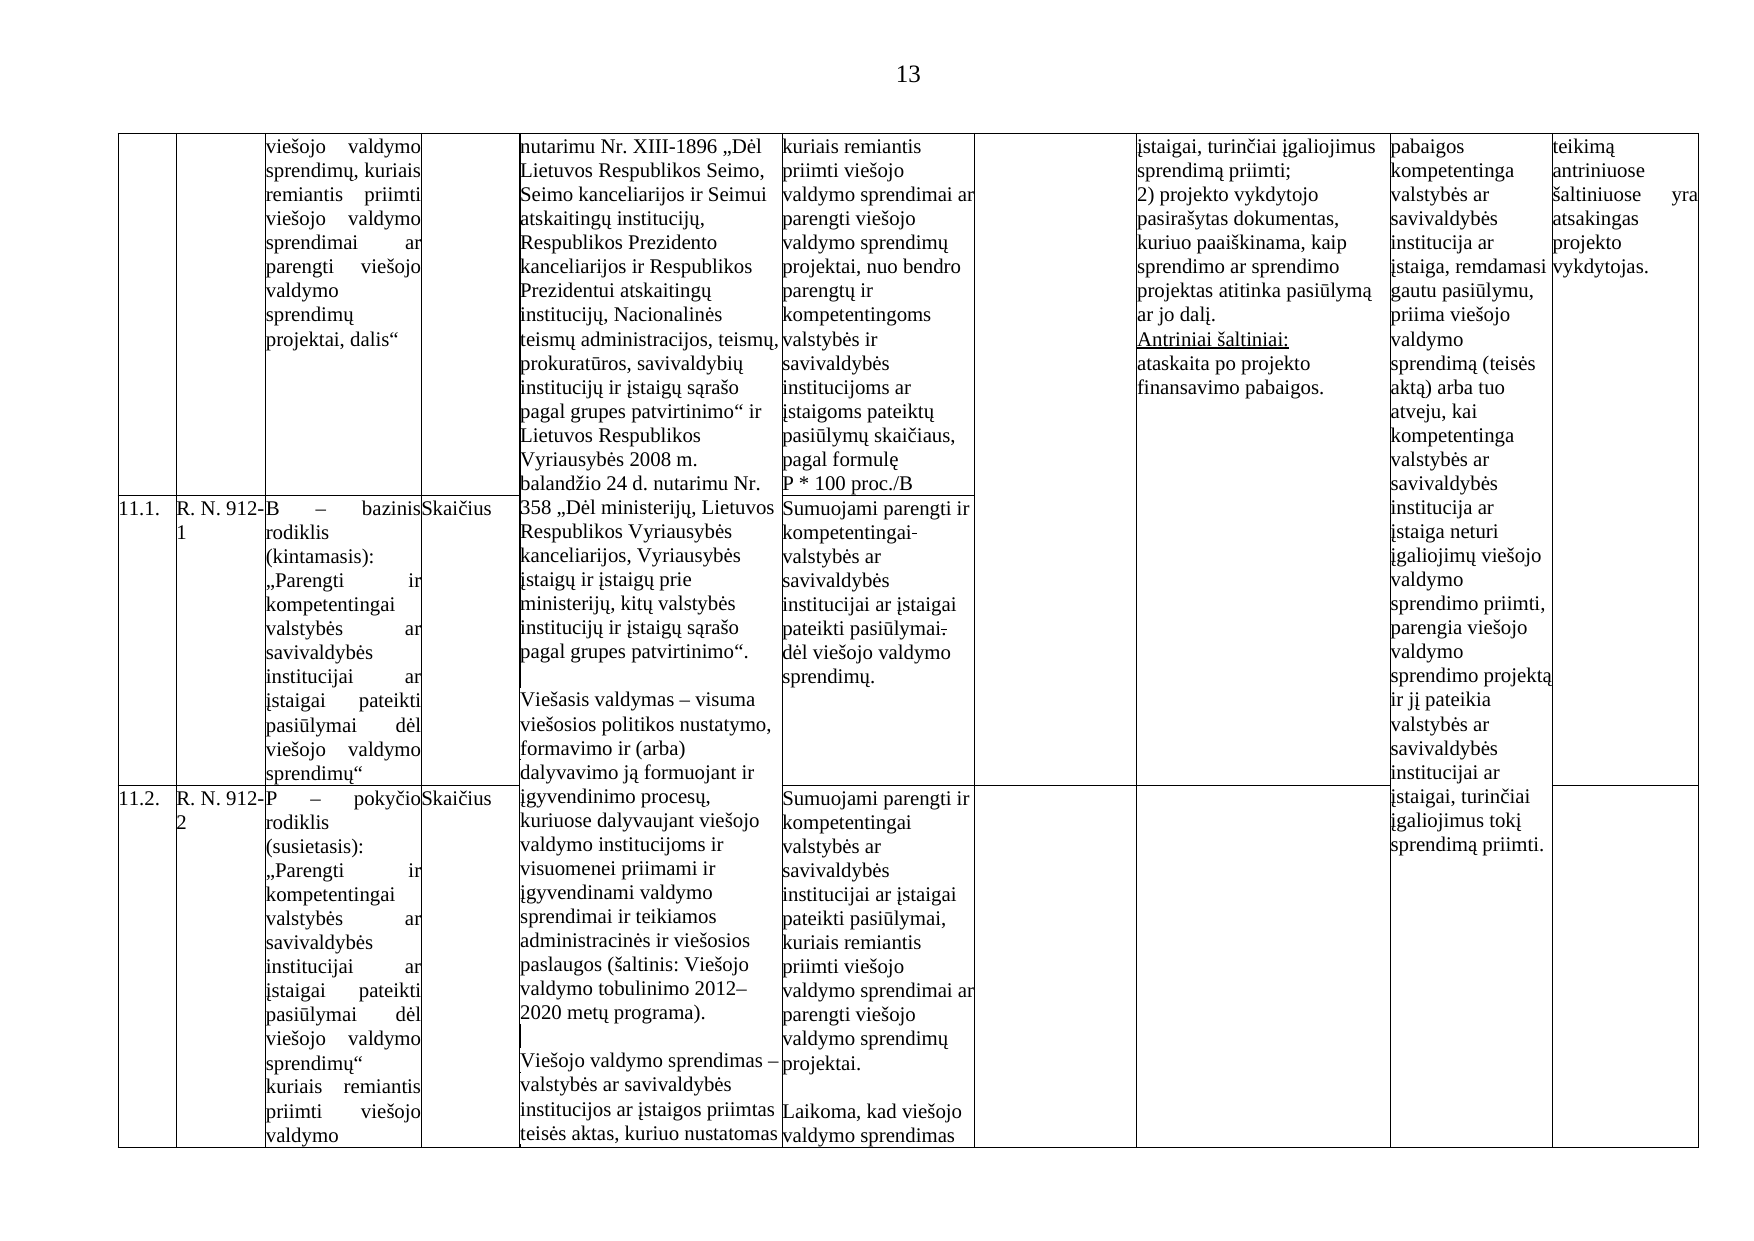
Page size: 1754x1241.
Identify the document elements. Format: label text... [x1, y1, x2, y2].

table_cell teikimą antriniuose šaltiniuose yra atsakingas projekto vykdytojas. [1553, 134, 1698, 785]
table_cell [1553, 786, 1698, 1147]
table_cell įstaigai, turinčiai įgaliojimus sprendimą priimti; 2) projekto vykdytojo pasirašytas dokumentas, kuriuo paaiškinama, kaip sprendimo ar sprendimo projektas atitinka pasiūlymą ar jo dalį. Antriniai šaltiniai: ataskaita po projekto finansavimo pabaigos. [1137, 134, 1390, 785]
table_cell [1137, 786, 1390, 1147]
table_cell R. N. 912-1 [177, 496, 265, 785]
table_cell nutarimu Nr. XIII-1896 „Dėl Lietuvos Respublikos Seimo, Seimo kanceliarijos ir Seimui atskaitingų institucijų, Respublikos Prezidento kanceliarijos ir Respublikos Prezidentui atskaitingų institucijų, Nacionalinės teismų administracijos, teismų, prokuratūros, savivaldybių institucijų ir įstaigų sąrašo pagal grupes patvirtinimo“ ir Lietuvos Respublikos Vyriausybės 2008 m. balandžio 24 d. nutarimu Nr. 358 „Dėl ministerijų, Lietuvos Respublikos Vyriausybės kanceliarijos, Vyriausybės įstaigų ir įstaigų prie ministerijų, kitų valstybės institucijų ir įstaigų sąrašo pagal grupes patvirtinimo“. Viešasis valdymas – visuma viešosios politikos nustatymo, formavimo ir (arba) dalyvavimo ją formuojant ir įgyvendinimo procesų, kuriuose dalyvaujant viešojo valdymo institucijoms ir visuomenei priimami ir įgyvendinami valdymo sprendimai ir teikiamos administracinės ir viešosios paslaugos (šaltinis: Viešojo valdymo tobulinimo 2012–2020 metų programa). Viešojo valdymo sprendimas – valstybės ar savivaldybės institucijos ar įstaigos priimtas teisės aktas, kuriuo nustatomas [521, 134, 782, 1147]
table_cell P – pokyčio rodiklis (susietasis): „Parengti ir kompetentingai valstybės ar savivaldybės institucijai ar įstaigai pateikti pasiūlymai dėl viešojo valdymo sprendimų“ kuriais remiantis priimti viešojo valdymo [266, 786, 421, 1147]
table_cell B – bazinis rodiklis (kintamasis): „Parengti ir kompetentingai valstybės ar savivaldybės institucijai ar įstaigai pateikti pasiūlymai dėl viešojo valdymo sprendimų“ [266, 496, 421, 785]
table_cell pabaigos kompetentinga valstybės ar savivaldybės institucija ar įstaiga, remdamasi gautu pasiūlymu, priima viešojo valdymo sprendimą (teisės aktą) arba tuo atveju, kai kompetentinga valstybės ar savivaldybės institucija ar įstaiga neturi įgaliojimų viešojo valdymo sprendimo priimti, parengia viešojo valdymo sprendimo projektą ir jį pateikia valstybės ar savivaldybės institucijai ar įstaigai, turinčiai įgaliojimus tokį sprendimą priimti. [1391, 134, 1552, 1147]
table_cell [975, 786, 1136, 1147]
table_cell [119, 134, 176, 495]
table_cell [177, 134, 265, 495]
table_cell Skaičius [422, 496, 519, 785]
table_cell R. N. 912-2 [177, 786, 265, 1147]
table_cell Sumuojami parengti ir kompetentingai valstybės ar savivaldybės institucijai ar įstaigai pateikti pasiūlymai, kuriais remiantis priimti viešojo valdymo sprendimai ar parengti viešojo valdymo sprendimų projektai. Laikoma, kad viešojo valdymo sprendimas [783, 786, 974, 1147]
table_cell viešojo valdymo sprendimų, kuriais remiantis priimti viešojo valdymo sprendimai ar parengti viešojo valdymo sprendimų projektai, dalis“ [266, 134, 421, 495]
table_cell [975, 134, 1136, 785]
table_cell kuriais remiantis priimti viešojo valdymo sprendimai ar parengti viešojo valdymo sprendimų projektai, nuo bendro parengtų ir kompetentingoms valstybės ir savivaldybės institucijoms ar įstaigoms pateiktų pasiūlymų skaičiaus, pagal formulę P * 100 proc./B [783, 134, 974, 495]
table_cell 11.1. [119, 496, 176, 785]
table_cell Skaičius [422, 786, 519, 1147]
table_cell Sumuojami parengti ir kompetentingai valstybės ar savivaldybės institucijai ar įstaigai pateikti pasiūlymai. dėl viešojo valdymo sprendimų. [783, 496, 974, 785]
table_cell 11.2. [119, 786, 176, 1147]
table_cell [422, 134, 519, 495]
